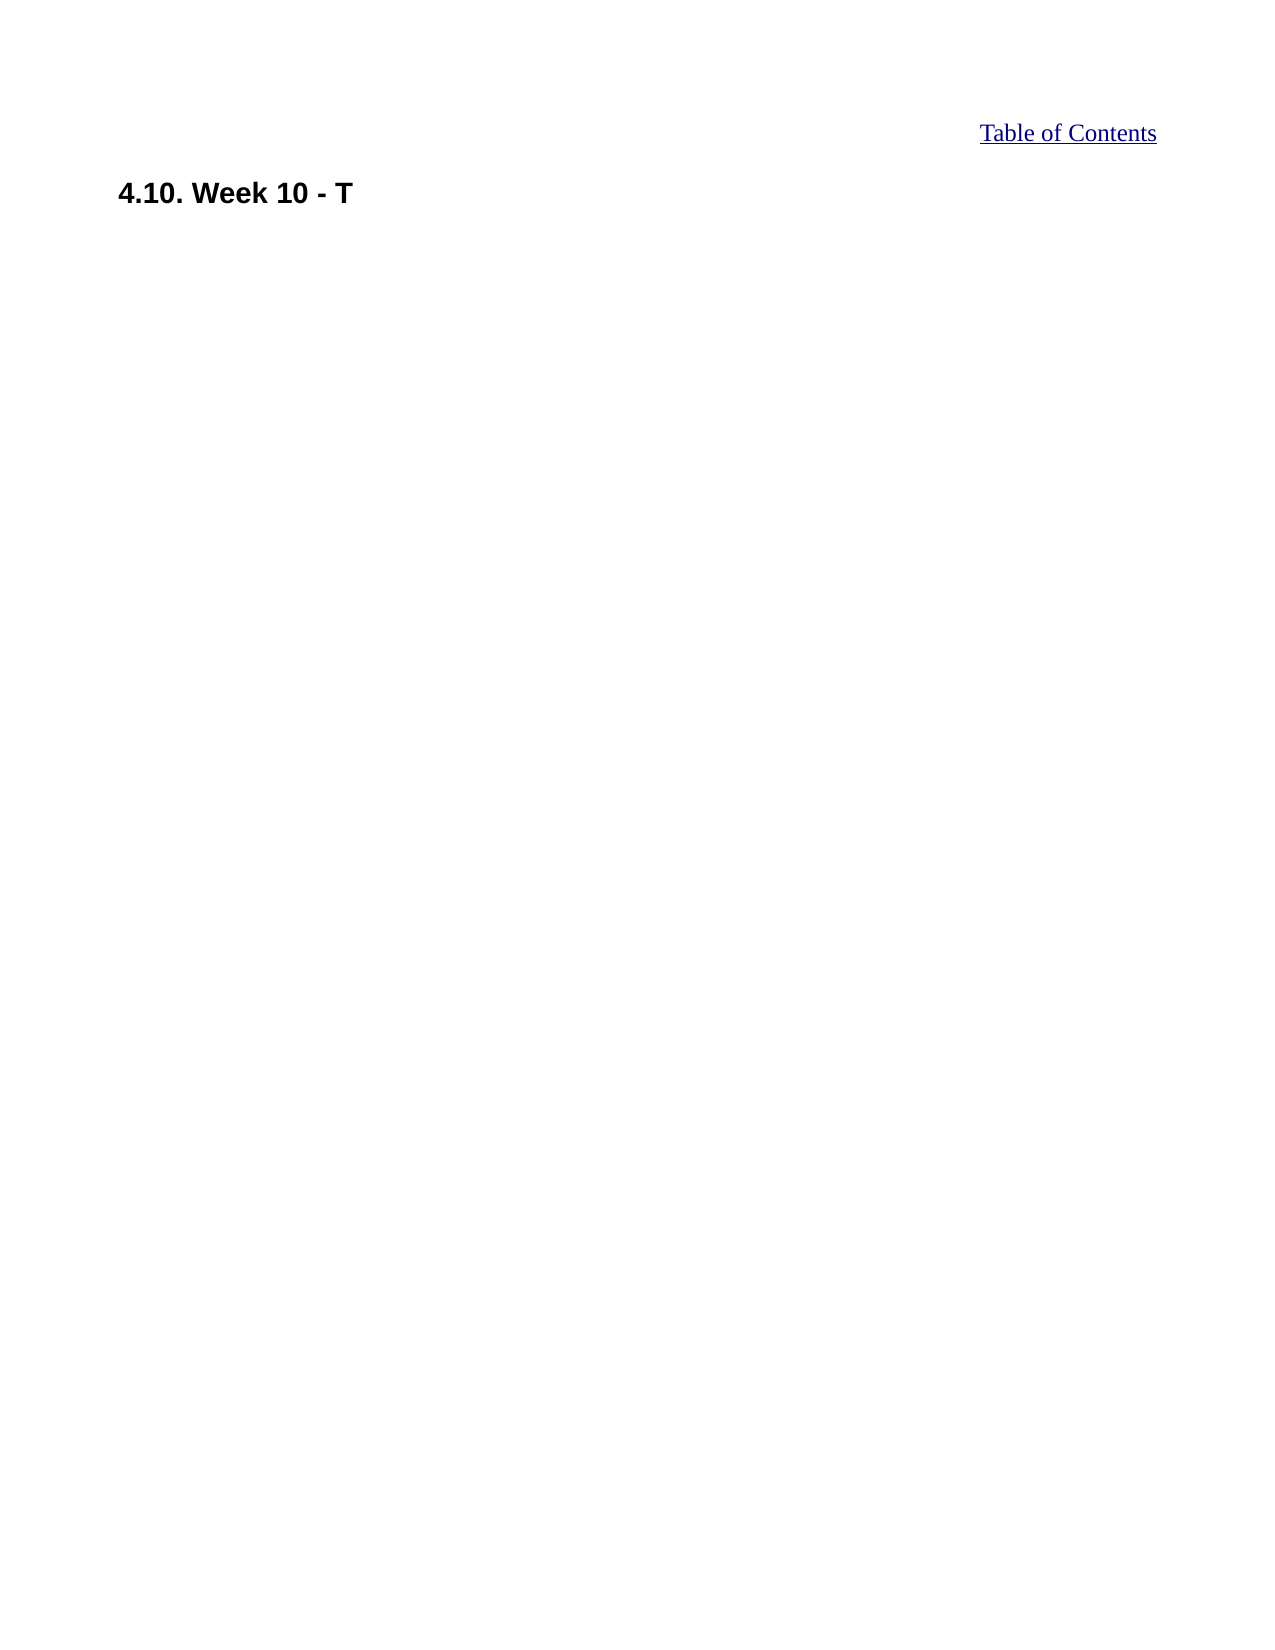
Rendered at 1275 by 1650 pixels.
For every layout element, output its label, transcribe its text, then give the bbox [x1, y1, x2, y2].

subtitle 4.10. Week 10 - T [118, 176, 1157, 210]
